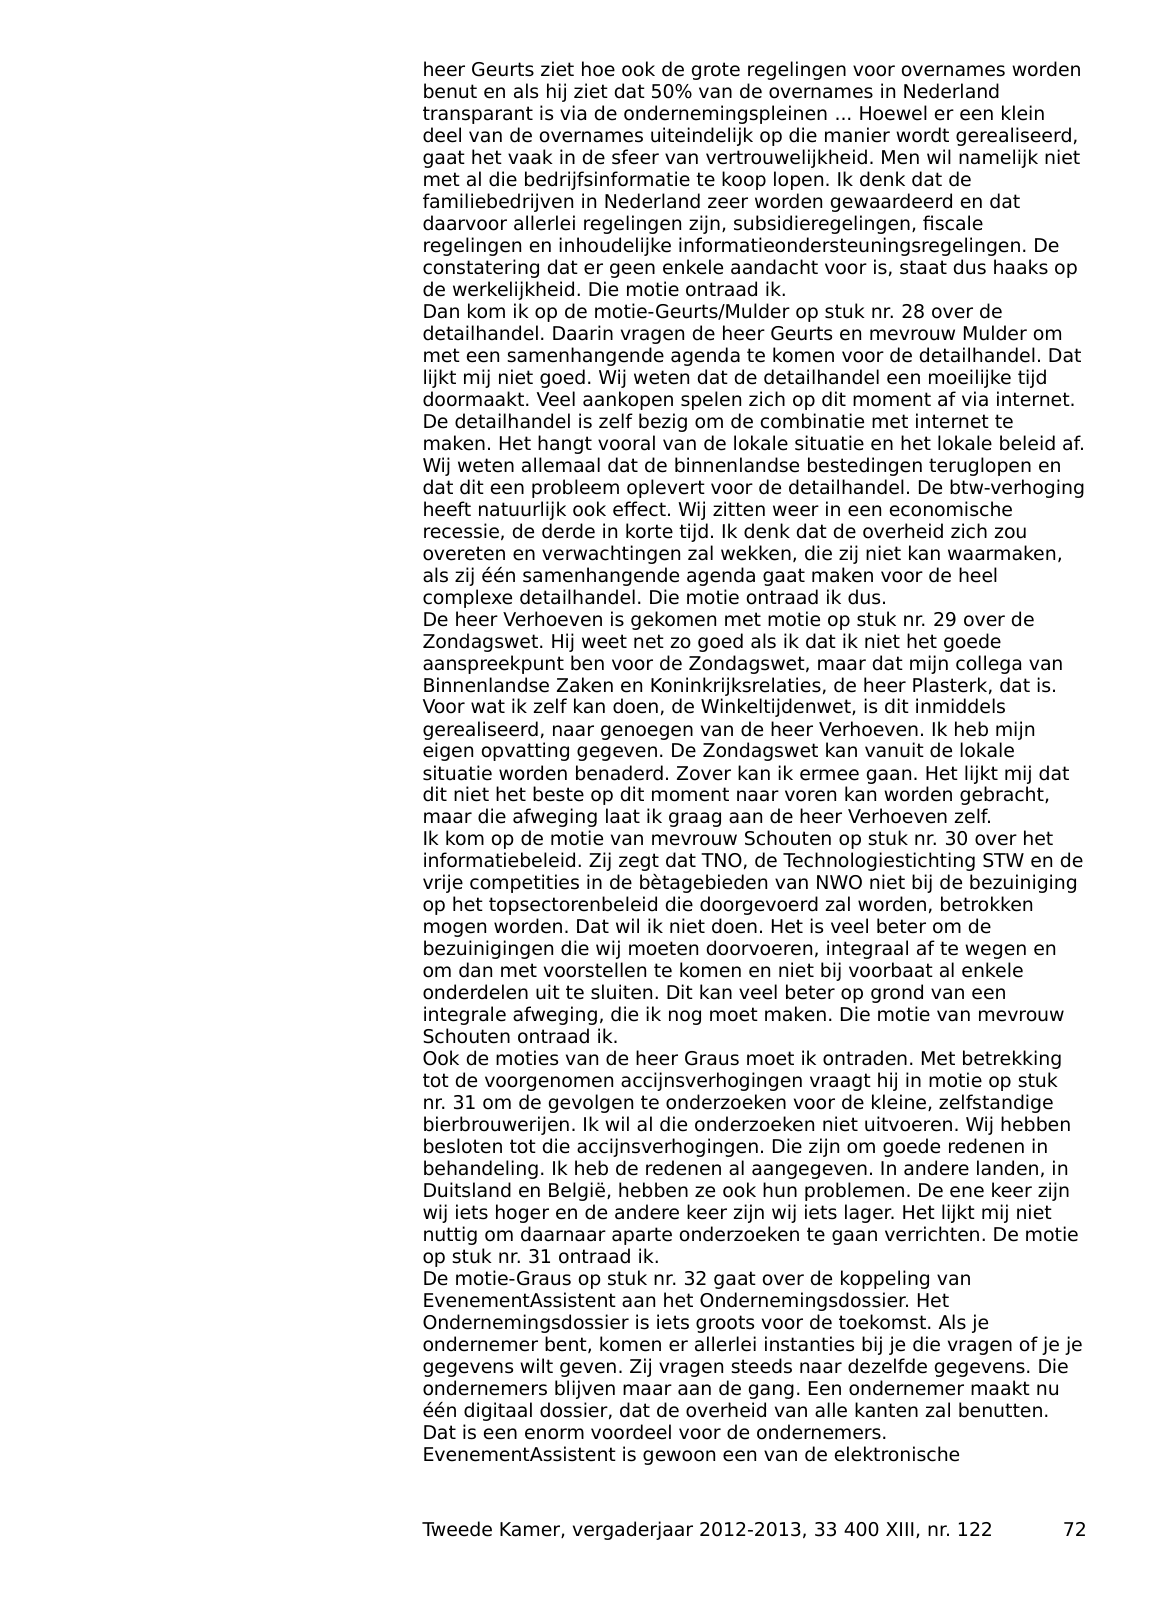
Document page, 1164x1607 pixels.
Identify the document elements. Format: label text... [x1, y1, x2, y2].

text De heer Verhoeven is gekomen met motie op stuk nr. 29 over de Zondagswet. Hij weet net zo goed als ik dat ik niet het goede aanspreekpunt ben voor de Zondagswet, maar dat mijn collega van Binnenlandse Zaken en Koninkrijksrelaties, de heer Plasterk, dat is. Voor wat ik zelf kan doen, de Winkeltijdenwet, is dit inmiddels gerealiseerd, naar genoegen van de heer Verhoeven. Ik heb mijn eigen opvatting gegeven. De Zondagswet kan vanuit de lokale situatie worden benaderd. Zover kan ik ermee gaan. Het lijkt mij dat dit niet het beste op dit moment naar voren kan worden gebracht, maar die afweging laat ik graag aan de heer Verhoeven zelf. [422, 608, 1087, 828]
text Ook de moties van de heer Graus moet ik ontraden. Met betrekking tot de voorgenomen accijnsverhogingen vraagt hij in motie op stuk nr. 31 om de gevolgen te onderzoeken voor de kleine, zelfstandige bierbrouwerijen. Ik wil al die onderzoeken niet uitvoeren. Wij hebben besloten tot die accijnsverhogingen. Die zijn om goede redenen in behandeling. Ik heb de redenen al aangegeven. In andere landen, in Duitsland en België, hebben ze ook hun problemen. De ene keer zijn wij iets hoger en de andere keer zijn wij iets lager. Het lijkt mij niet nuttig om daarnaar aparte onderzoeken te gaan verrichten. De motie op stuk nr. 31 ontraad ik. [422, 1048, 1087, 1268]
text Dan kom ik op de motie-Geurts/Mulder op stuk nr. 28 over de detailhandel. Daarin vragen de heer Geurts en mevrouw Mulder om met een samenhangende agenda te komen voor de detailhandel. Dat lijkt mij niet goed. Wij weten dat de detailhandel een moeilijke tijd doormaakt. Veel aankopen spelen zich op dit moment af via internet. De detailhandel is zelf bezig om de combinatie met internet te maken. Het hangt vooral van de lokale situatie en het lokale beleid af. Wij weten allemaal dat de binnenlandse bestedingen teruglopen en dat dit een probleem oplevert voor de detailhandel. De btw-verhoging heeft natuurlijk ook effect. Wij zitten weer in een economische recessie, de derde in korte tijd. Ik denk dat de overheid zich zou overeten en verwachtingen zal wekken, die zij niet kan waarmaken, als zij één samenhangende agenda gaat maken voor de heel complexe detailhandel. Die motie ontraad ik dus. [422, 301, 1087, 608]
text Ik kom op de motie van mevrouw Schouten op stuk nr. 30 over het informatiebeleid. Zij zegt dat TNO, de Technologiestichting STW en de vrije competities in de bètagebieden van NWO niet bij de bezuiniging op het topsectorenbeleid die doorgevoerd zal worden, betrokken mogen worden. Dat wil ik niet doen. Het is veel beter om de bezuinigingen die wij moeten doorvoeren, integraal af te wegen en om dan met voorstellen te komen en niet bij voorbaat al enkele onderdelen uit te sluiten. Dit kan veel beter op grond van een integrale afweging, die ik nog moet maken. Die motie van mevrouw Schouten ontraad ik. [422, 828, 1087, 1048]
text De motie-Graus op stuk nr. 32 gaat over de koppeling van EvenementAssistent aan het Ondernemingsdossier. Het Ondernemingsdossier is iets groots voor de toekomst. Als je ondernemer bent, komen er allerlei instanties bij je die vragen of je je gegevens wilt geven. Zij vragen steeds naar dezelfde gegevens. Die ondernemers blijven maar aan de gang. Een ondernemer maakt nu één digitaal dossier, dat de overheid van alle kanten zal benutten. Dat is een enorm voordeel voor de ondernemers. EvenementAssistent is gewoon een van de elektronische [422, 1268, 1087, 1466]
text heer Geurts ziet hoe ook de grote regelingen voor overnames worden benut en als hij ziet dat 50% van de overnames in Nederland transparant is via de ondernemingspleinen ... Hoewel er een klein deel van de overnames uiteindelijk op die manier wordt gerealiseerd, gaat het vaak in de sfeer van vertrouwelijkheid. Men wil namelijk niet met al die bedrijfsinformatie te koop lopen. Ik denk dat de familiebedrijven in Nederland zeer worden gewaardeerd en dat daarvoor allerlei regelingen zijn, subsidieregelingen, fiscale regelingen en inhoudelijke informatieondersteuningsregelingen. De constatering dat er geen enkele aandacht voor is, staat dus haaks op de werkelijkheid. Die motie ontraad ik. [422, 59, 1087, 301]
